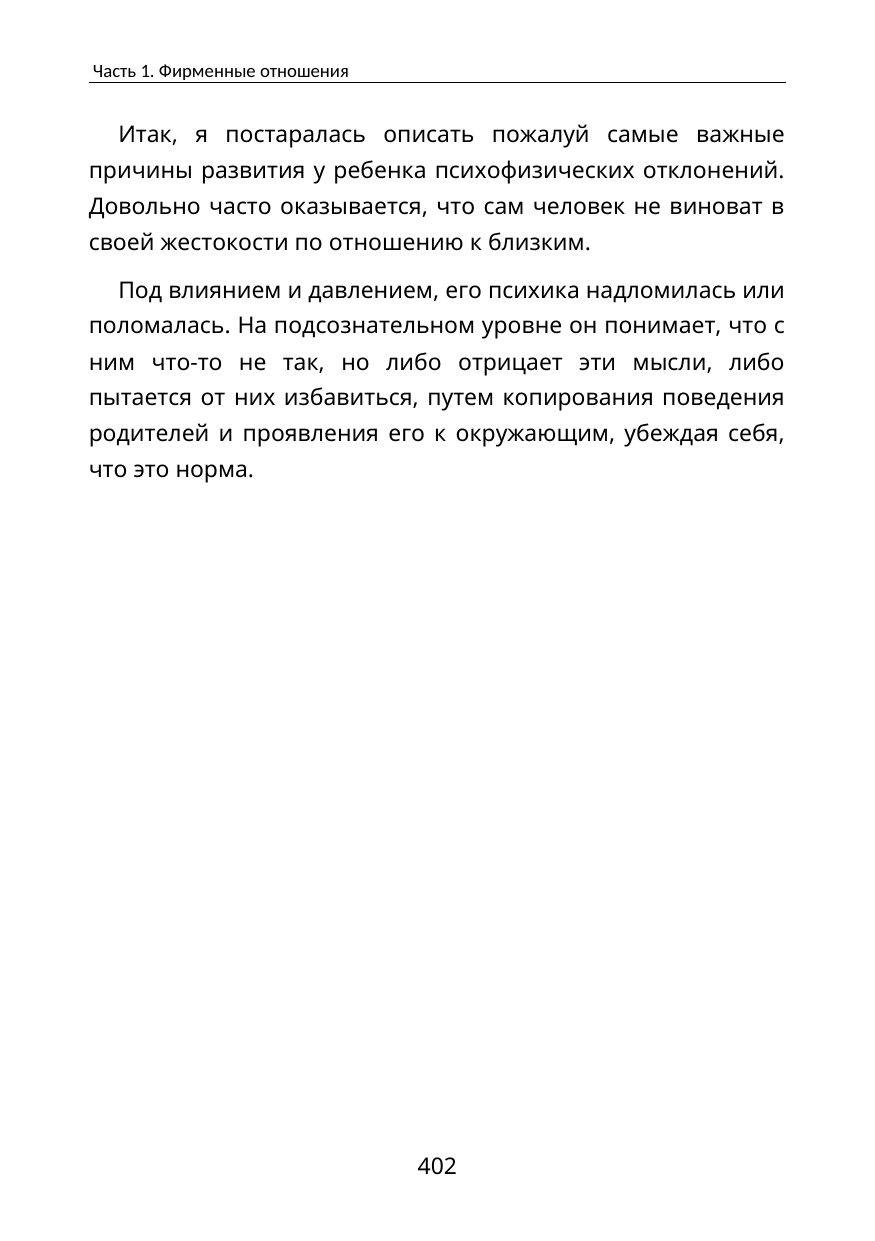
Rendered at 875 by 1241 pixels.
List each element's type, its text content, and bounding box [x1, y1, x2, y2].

text Итак, я постаралась описать пожалуй самые важные причины развития у ребенка психофизических отклонений. Довольно часто оказывается, что сам человек не виноват в своей жестокости по отношению к близким. [88, 118, 786, 257]
text Под влиянием и давлением, его психика надломилась или поломалась. На подсознательном уровне он понимает, что с ним что-то не так, но либо отрицает эти мысли, либо пытается от них избавиться, путем копирования поведения родителей и проявления его к окружающим, убеждая себя, что это норма. [88, 273, 786, 484]
